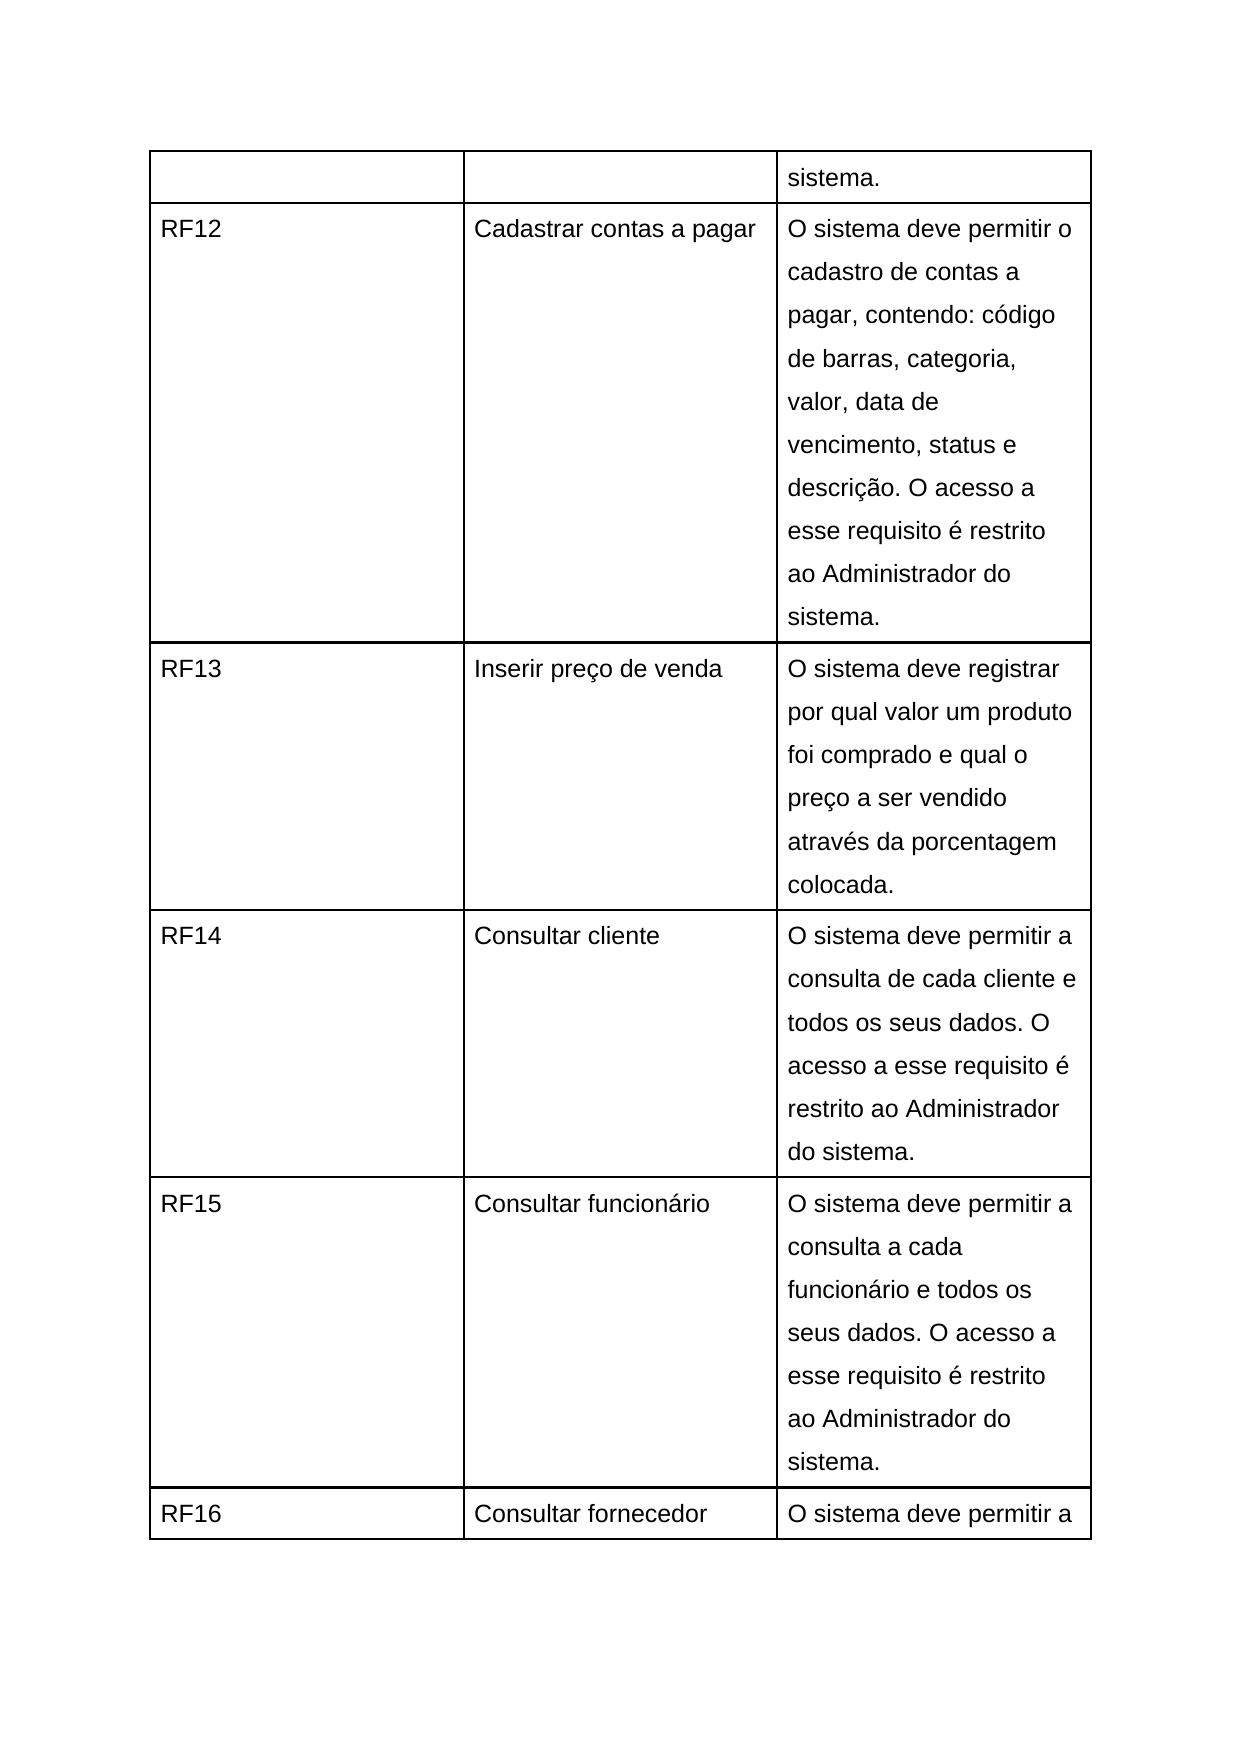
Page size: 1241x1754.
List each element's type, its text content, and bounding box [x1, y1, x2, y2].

table_cell RF13 [151, 644, 463, 909]
table_cell [465, 152, 776, 202]
table_cell Cadastrar contas a pagar [465, 204, 776, 641]
table_cell sistema. [778, 152, 1090, 202]
table_cell RF15 [151, 1178, 463, 1486]
table_cell O sistema deve permitir a consulta a cada funcionário e todos os seus dados. O acesso a esse requisito é restrito ao Administrador do sistema. [778, 1178, 1090, 1486]
table_cell O sistema deve permitir o cadastro de contas a pagar, contendo: código de barras, categoria, valor, data de vencimento, status e descrição. O acesso a esse requisito é restrito ao Administrador do sistema. [778, 204, 1090, 641]
table_cell O sistema deve permitir a consulta de cada cliente e todos os seus dados. O acesso a esse requisito é restrito ao Administrador do sistema. [778, 911, 1090, 1176]
table_cell O sistema deve permitir a [778, 1489, 1090, 1538]
table_cell RF12 [151, 204, 463, 641]
table_cell RF16 [151, 1489, 463, 1538]
table_cell Inserir preço de venda [465, 644, 776, 909]
table_cell Consultar cliente [465, 911, 776, 1176]
table_cell Consultar fornecedor [465, 1489, 776, 1538]
table_cell [151, 152, 463, 202]
table_cell RF14 [151, 911, 463, 1176]
table_cell Consultar funcionário [465, 1178, 776, 1486]
table_cell O sistema deve registrar por qual valor um produto foi comprado e qual o preço a ser vendido através da porcentagem colocada. [778, 644, 1090, 909]
